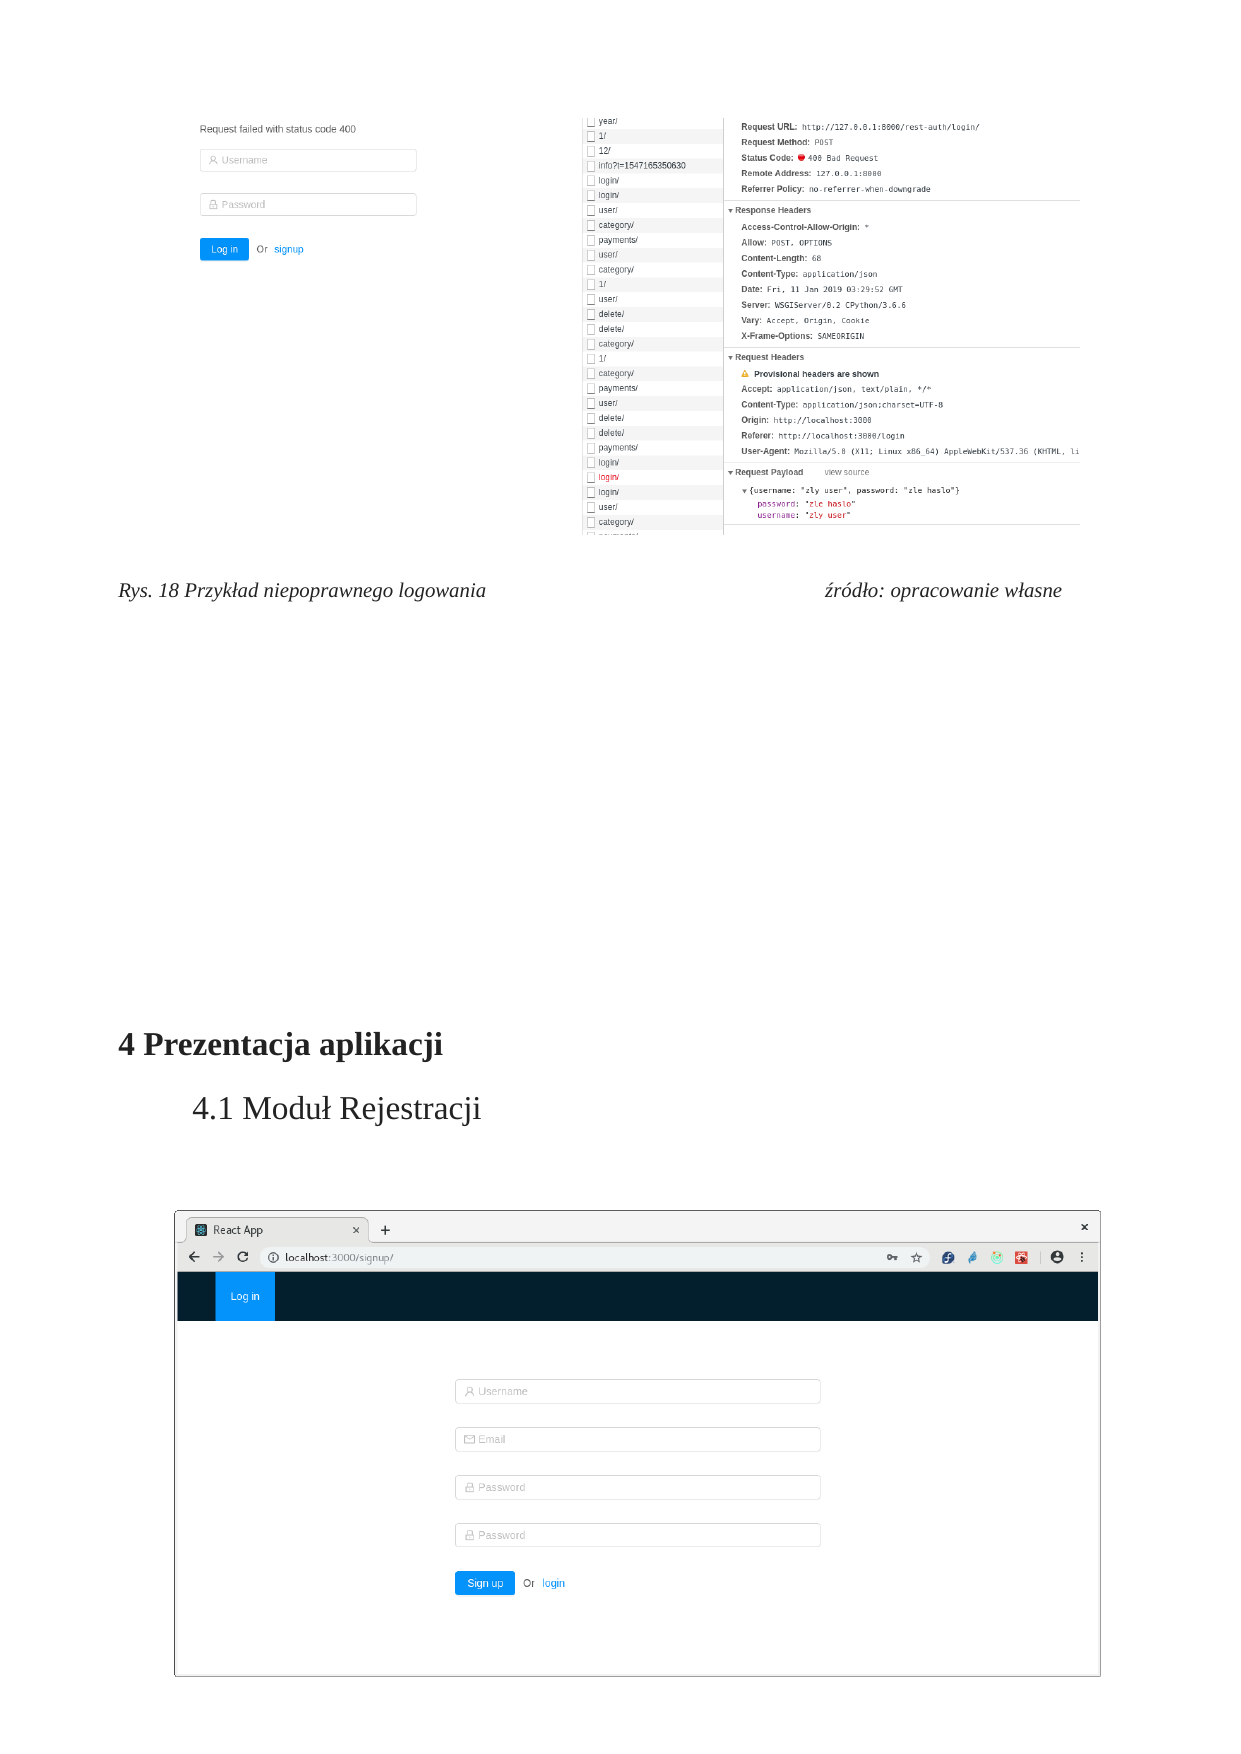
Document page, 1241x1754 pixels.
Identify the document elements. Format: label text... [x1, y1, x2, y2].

picture [174, 1210, 1101, 1677]
text Rys. 18 Przykład niepoprawnego logowania źródło: opracowanie własne [118, 578, 1122, 602]
text 4.1 Moduł Rejestracji [118, 1062, 1122, 1127]
picture [174, 118, 1080, 535]
text 4 Prezentacja aplikacji [118, 1024, 1122, 1062]
